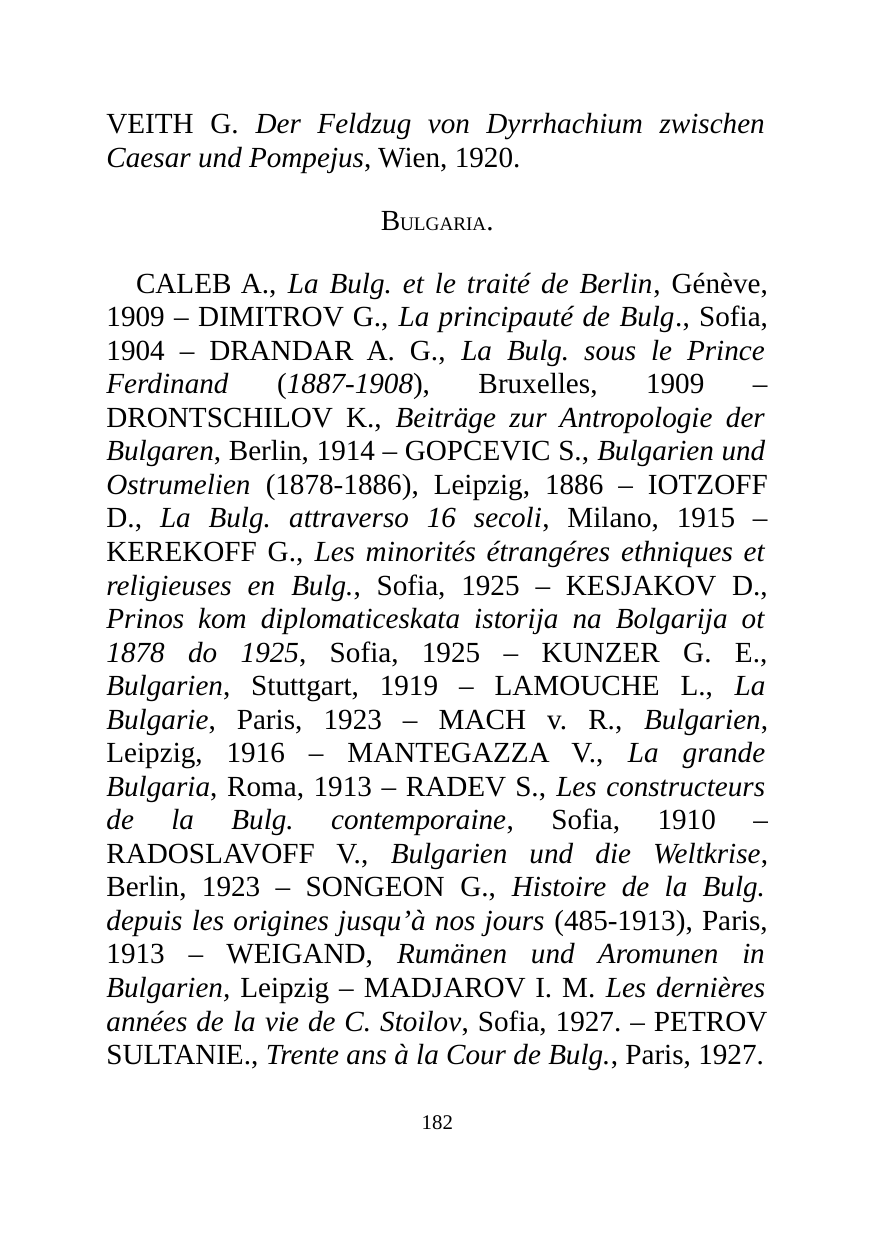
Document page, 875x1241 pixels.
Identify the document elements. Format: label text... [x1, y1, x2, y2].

text VEITH G. Der Feldzug von Dyrrhachium zwischen Caesar und Pompejus, Wien, 1920. [106, 106, 768, 173]
text Bulgaria. [106, 203, 768, 236]
text CALEB A., La Bulg. et le traité de Berlin, Génève, 1909 – DIMITROV G., La principauté de Bulg., Sofia, 1904 – DRANDAR A. G., La Bulg. sous le Prince Ferdinand (1887-1908), Bruxelles, 1909 – DRONTSCHILOV K., Beiträge zur Antropologie der Bulgaren, Berlin, 1914 – GOPCEVIC S., Bulgarien und Ostrumelien (1878-1886), Leipzig, 1886 – IOTZOFF D., La Bulg. attraverso 16 secoli, Milano, 1915 – KEREKOFF G., Les minorités étrangéres ethniques et religieuses en Bulg., Sofia, 1925 – KESJAKOV D., Prinos kom diplomaticeskata istorija na Bolgarija ot 1878 do 1925, Sofia, 1925 – KUNZER G. E., Bulgarien, Stuttgart, 1919 – LAMOUCHE L., La Bulgarie, Paris, 1923 – MACH v. R., Bulgarien, Leipzig, 1916 – MANTEGAZZA V., La grande Bulgaria, Roma, 1913 – RADEV S., Les constructeurs de la Bulg. contemporaine, Sofia, 1910 – RADOSLAVOFF V., Bulgarien und die Weltkrise, Berlin, 1923 – SONGEON G., Histoire de la Bulg. depuis les origines jusqu’à nos jours (485-1913), Paris, 1913 – WEIGAND, Rumänen und Aromunen in Bulgarien, Leipzig – MADJAROV I. M. Les dernières années de la vie de C. Stoilov, Sofia, 1927. – PETROV SULTANIE., Trente ans à la Cour de Bulg., Paris, 1927. [106, 266, 768, 1071]
